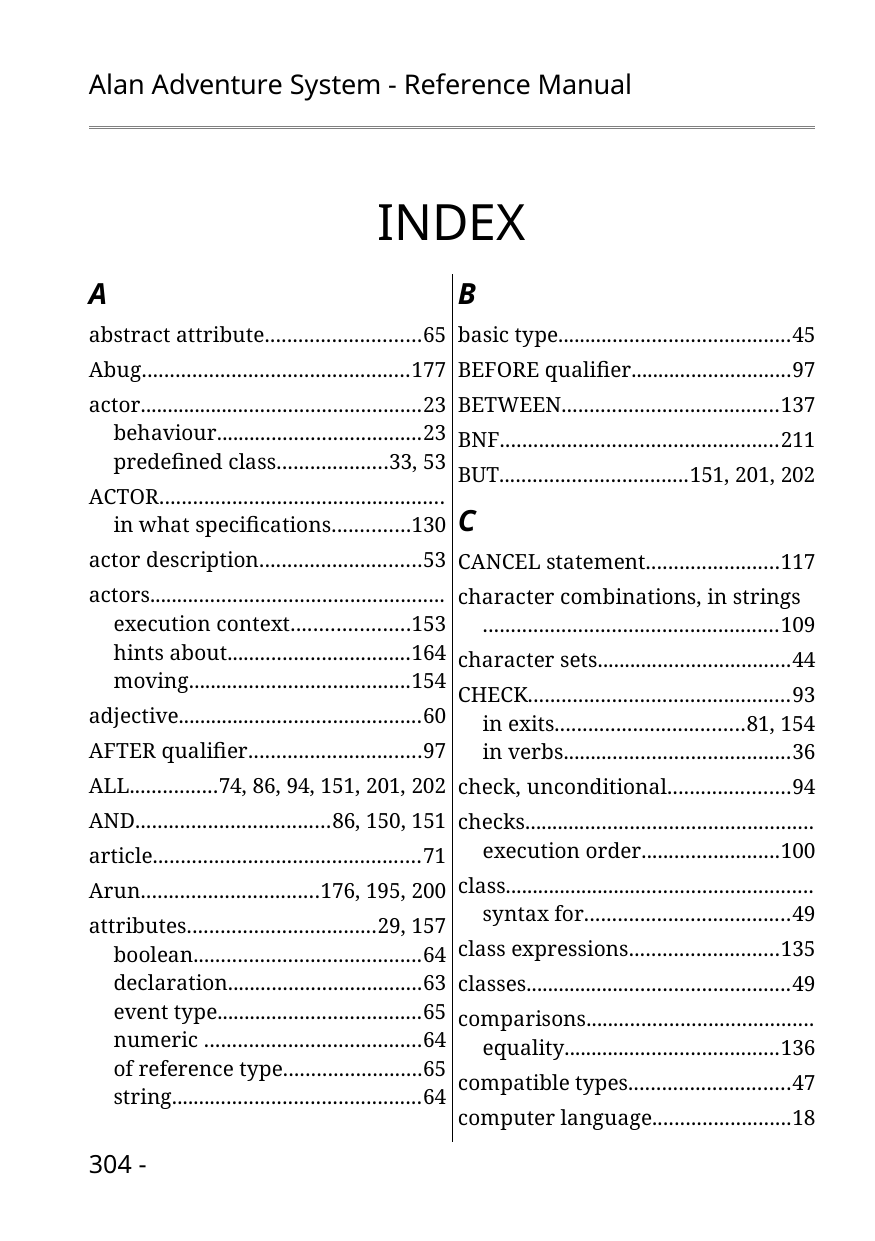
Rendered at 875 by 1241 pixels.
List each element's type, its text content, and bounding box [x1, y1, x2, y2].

text equality 136 [482, 1033, 815, 1061]
text article 71 [88, 841, 446, 869]
text BNF 211 [458, 425, 815, 453]
text actor description 53 [88, 545, 446, 574]
text BEFORE qualifier 97 [458, 355, 815, 383]
text abstract attribute 65 [88, 320, 446, 348]
text of reference type 65 [113, 1054, 446, 1082]
text attributes 29, 157 [88, 911, 446, 939]
text character sets 44 [458, 645, 815, 674]
text ALL 74, 86, 94, 151, 201, 202 [88, 771, 446, 799]
text hints about 164 [113, 637, 446, 666]
text Abug 177 [88, 355, 446, 383]
text class expressions 135 [458, 934, 815, 963]
text actor 23 [88, 390, 446, 418]
text B [458, 274, 815, 313]
text boolean 64 [113, 939, 446, 968]
text ACTOR [88, 482, 446, 510]
text in verbs 36 [482, 737, 815, 766]
text Arun 176, 195, 200 [88, 876, 446, 904]
text computer language 18 [458, 1103, 815, 1131]
text CHECK 93 [458, 680, 815, 709]
text class [458, 871, 815, 899]
text execution order 100 [482, 836, 815, 864]
text character combinations, in strings 109 [458, 582, 815, 639]
text in exits 81, 154 [482, 709, 815, 737]
text compatible types 47 [458, 1068, 815, 1096]
text AFTER qualifier 97 [88, 736, 446, 764]
text string 64 [113, 1082, 446, 1111]
text classes 49 [458, 969, 815, 998]
text check, unconditional 94 [458, 772, 815, 801]
text actors [88, 580, 446, 609]
text CANCEL statement 117 [458, 547, 815, 575]
text BETWEEN 137 [458, 390, 815, 418]
text basic type 45 [458, 320, 815, 348]
text adjective 60 [88, 701, 446, 729]
text C [458, 501, 815, 540]
text execution context 153 [113, 609, 446, 637]
text event type 65 [113, 997, 446, 1025]
text declaration 63 [113, 968, 446, 997]
text comparisons [458, 1004, 815, 1033]
text predefined class 33, 53 [113, 447, 446, 475]
text moving 154 [113, 666, 446, 694]
text syntax for 49 [482, 899, 815, 928]
text behaviour 23 [113, 418, 446, 447]
text BUT 151, 201, 202 [458, 460, 815, 488]
text AND 86, 150, 151 [88, 806, 446, 834]
text numeric 64 [113, 1025, 446, 1054]
text in what specifications 130 [113, 510, 446, 539]
text A [88, 274, 446, 313]
text INDEX [88, 187, 815, 255]
text checks [458, 807, 815, 836]
